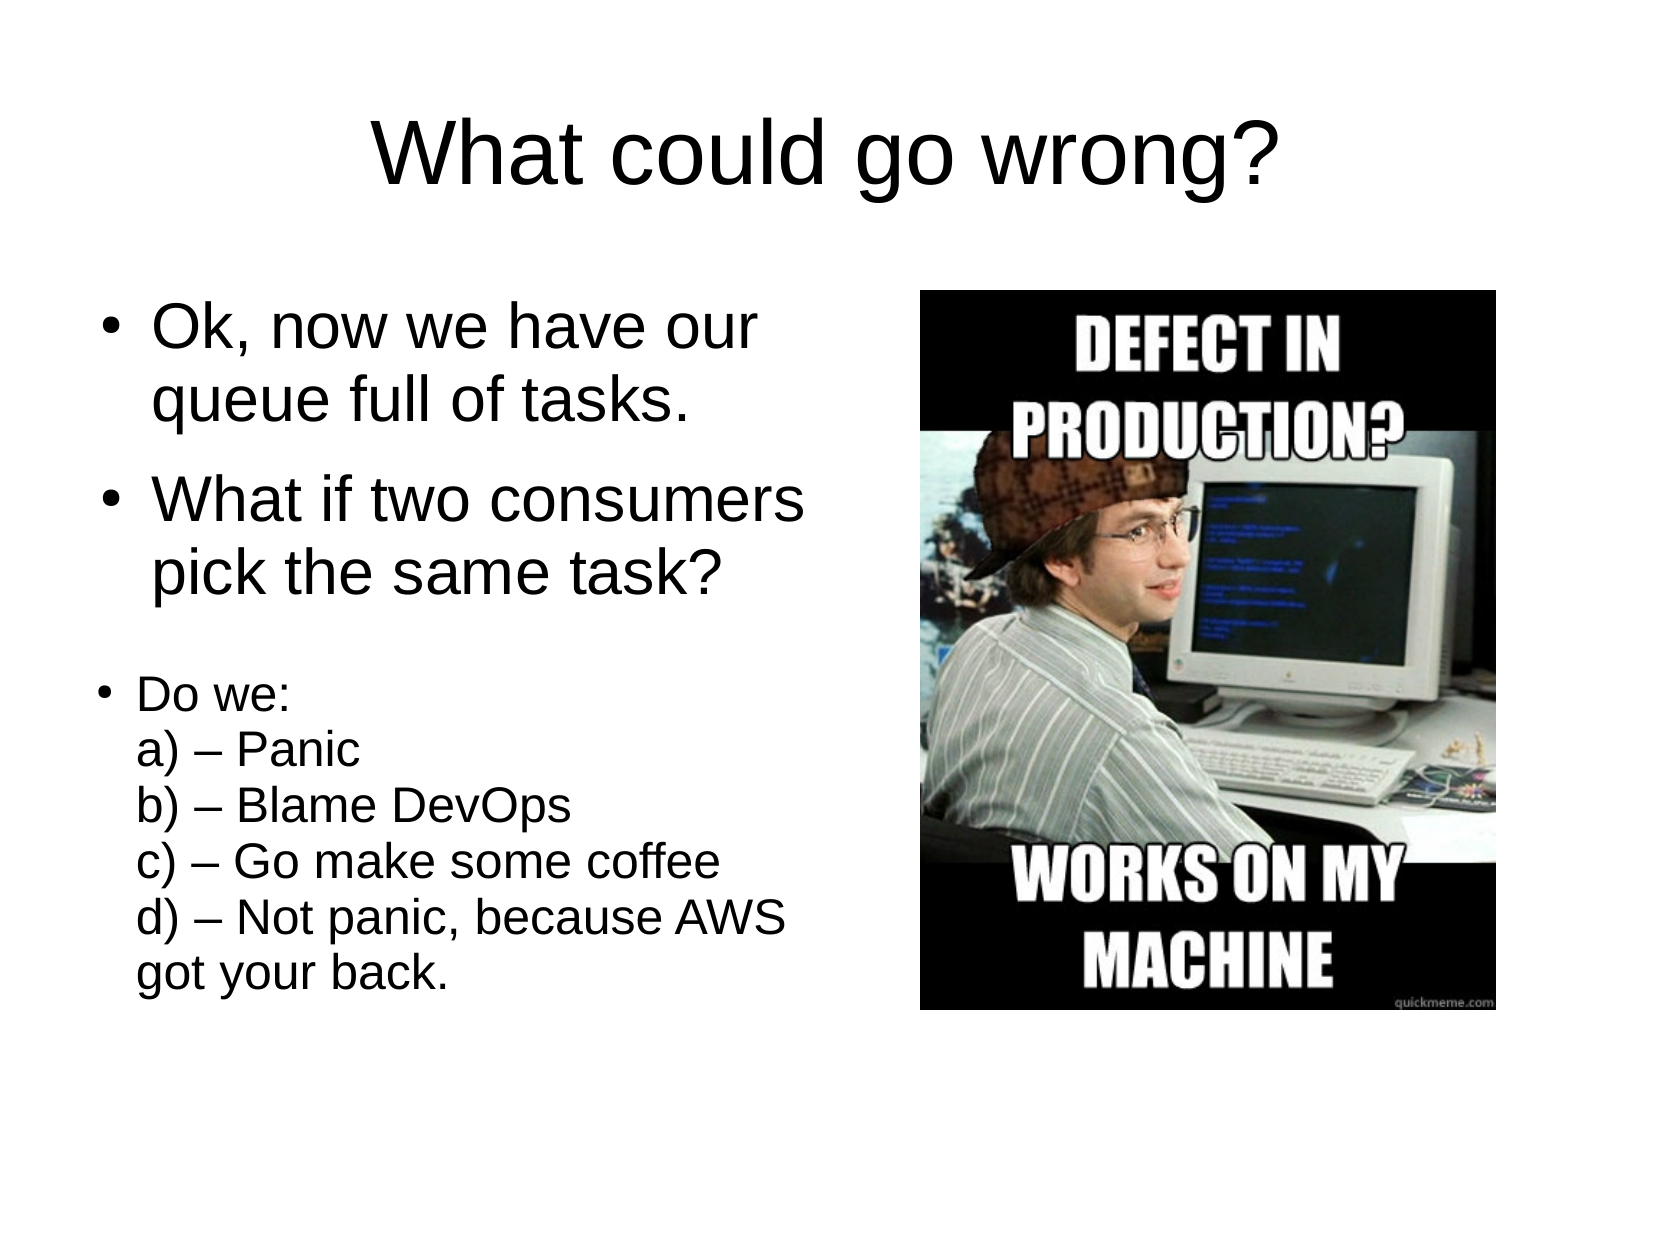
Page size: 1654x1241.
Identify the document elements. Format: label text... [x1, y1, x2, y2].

list Ok, now we have our queue full of tasks. What if two consumers pick the same task? [82, 290, 809, 634]
title What could go wrong? [82, 49, 1571, 257]
picture [920, 290, 1496, 1010]
list Do we: a) – Panic b) – Blame DevOps c) – Go make some coffee d) – Not panic, because AWS got your back. [82, 665, 809, 1009]
